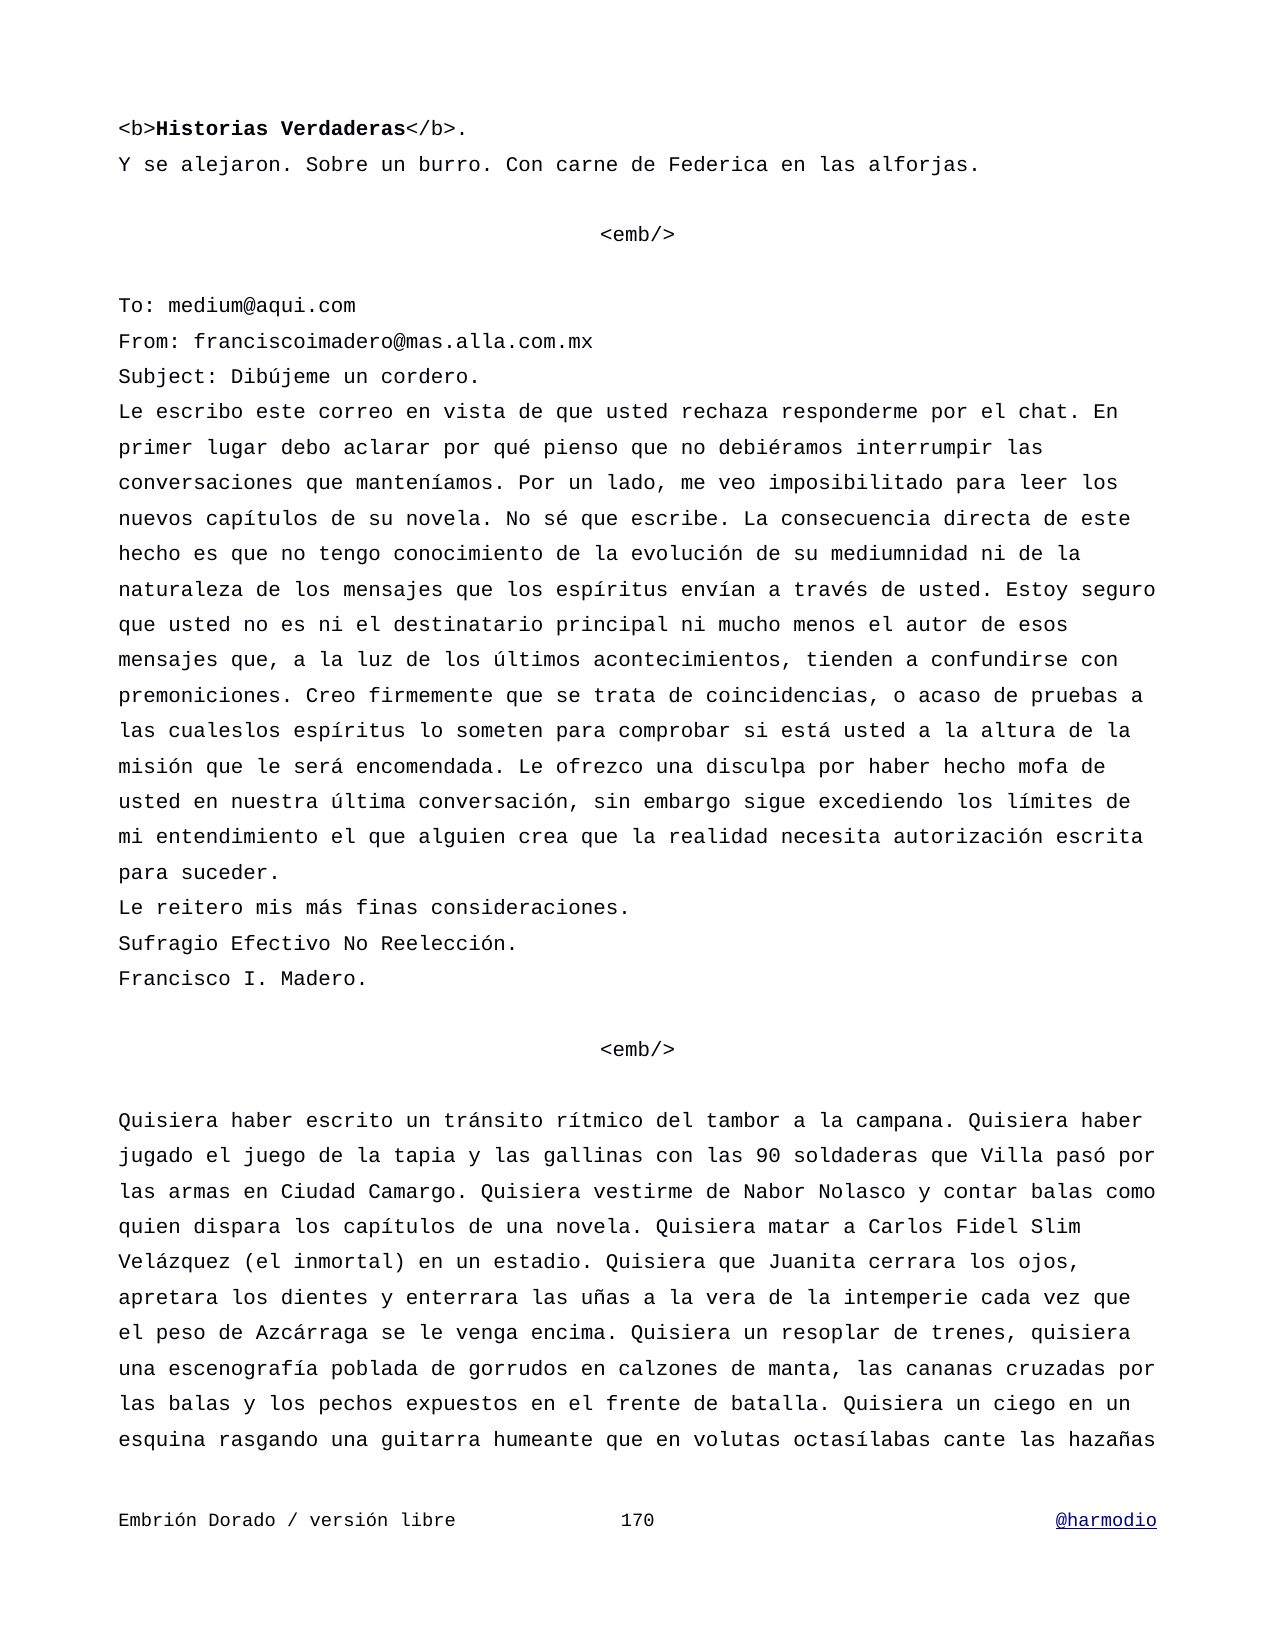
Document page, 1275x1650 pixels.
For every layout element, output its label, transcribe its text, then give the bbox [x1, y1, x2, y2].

text Quisiera haber escrito un tránsito rítmico del tambor a la campana. Quisiera haber jugado el juego de la tapia y las gallinas con las 90 soldaderas que Villa pasó por las armas en Ciudad Camargo. Quisiera vestirme de Nabor Nolasco y contar balas como quien dispara los capítulos de una novela. Quisiera matar a Carlos Fidel Slim Velázquez (el inmortal) en un estadio. Quisiera que Juanita cerrara los ojos, apretara los dientes y enterrara las uñas a la vera de la intemperie cada vez que el peso de Azcárraga se le venga encima. Quisiera un resoplar de trenes, quisiera una escenografía poblada de gorrudos en calzones de manta, las cananas cruzadas por las balas y los pechos expuestos en el frente de batalla. Quisiera un ciego en un esquina rasgando una guitarra humeante que en volutas octasílabas cante las hazañas [118, 1110, 1157, 1452]
text To: medium@aqui.com [118, 295, 1157, 319]
text Francisco I. Madero. [118, 968, 1157, 992]
text Y se alejaron. Sobre un burro. Con carne de Federica en las alforjas. [118, 153, 1157, 177]
text <b>Historias Verdaderas</b>. [118, 118, 1157, 142]
text Subject: Dibújeme un cordero. [118, 366, 1157, 390]
text From: franciscoimadero@mas.alla.com.mx [118, 331, 1157, 354]
text Sufragio Efectivo No Reelección. [118, 933, 1157, 956]
text Le escribo este correo en vista de que usted rechaza responderme por el chat. En primer lugar debo aclarar por qué pienso que no debiéramos interrumpir las conversaciones que manteníamos. Por un lado, me veo imposibilitado para leer los nuevos capítulos de su novela. No sé que escribe. La consecuencia directa de este hecho es que no tengo conocimiento de la evolución de su mediumnidad ni de la naturaleza de los mensajes que los espíritus envían a través de usted. Estoy seguro que usted no es ni el destinatario principal ni mucho menos el autor de esos mensajes que, a la luz de los últimos acontecimientos, tienden a confundirse con premoniciones. Creo firmemente que se trata de coincidencias, o acaso de pruebas a las cualeslos espíritus lo someten para comprobar si está usted a la altura de la misión que le será encomendada. Le ofrezco una disculpa por haber hecho mofa de usted en nuestra última conversación, sin embargo sigue excediendo los límites de mi entendimiento el que alguien crea que la realidad necesita autorización escrita para suceder. [118, 401, 1157, 886]
text <emb/> [118, 1039, 1157, 1063]
text Le reitero mis más finas consideraciones. [118, 897, 1157, 921]
text <emb/> [118, 224, 1157, 248]
